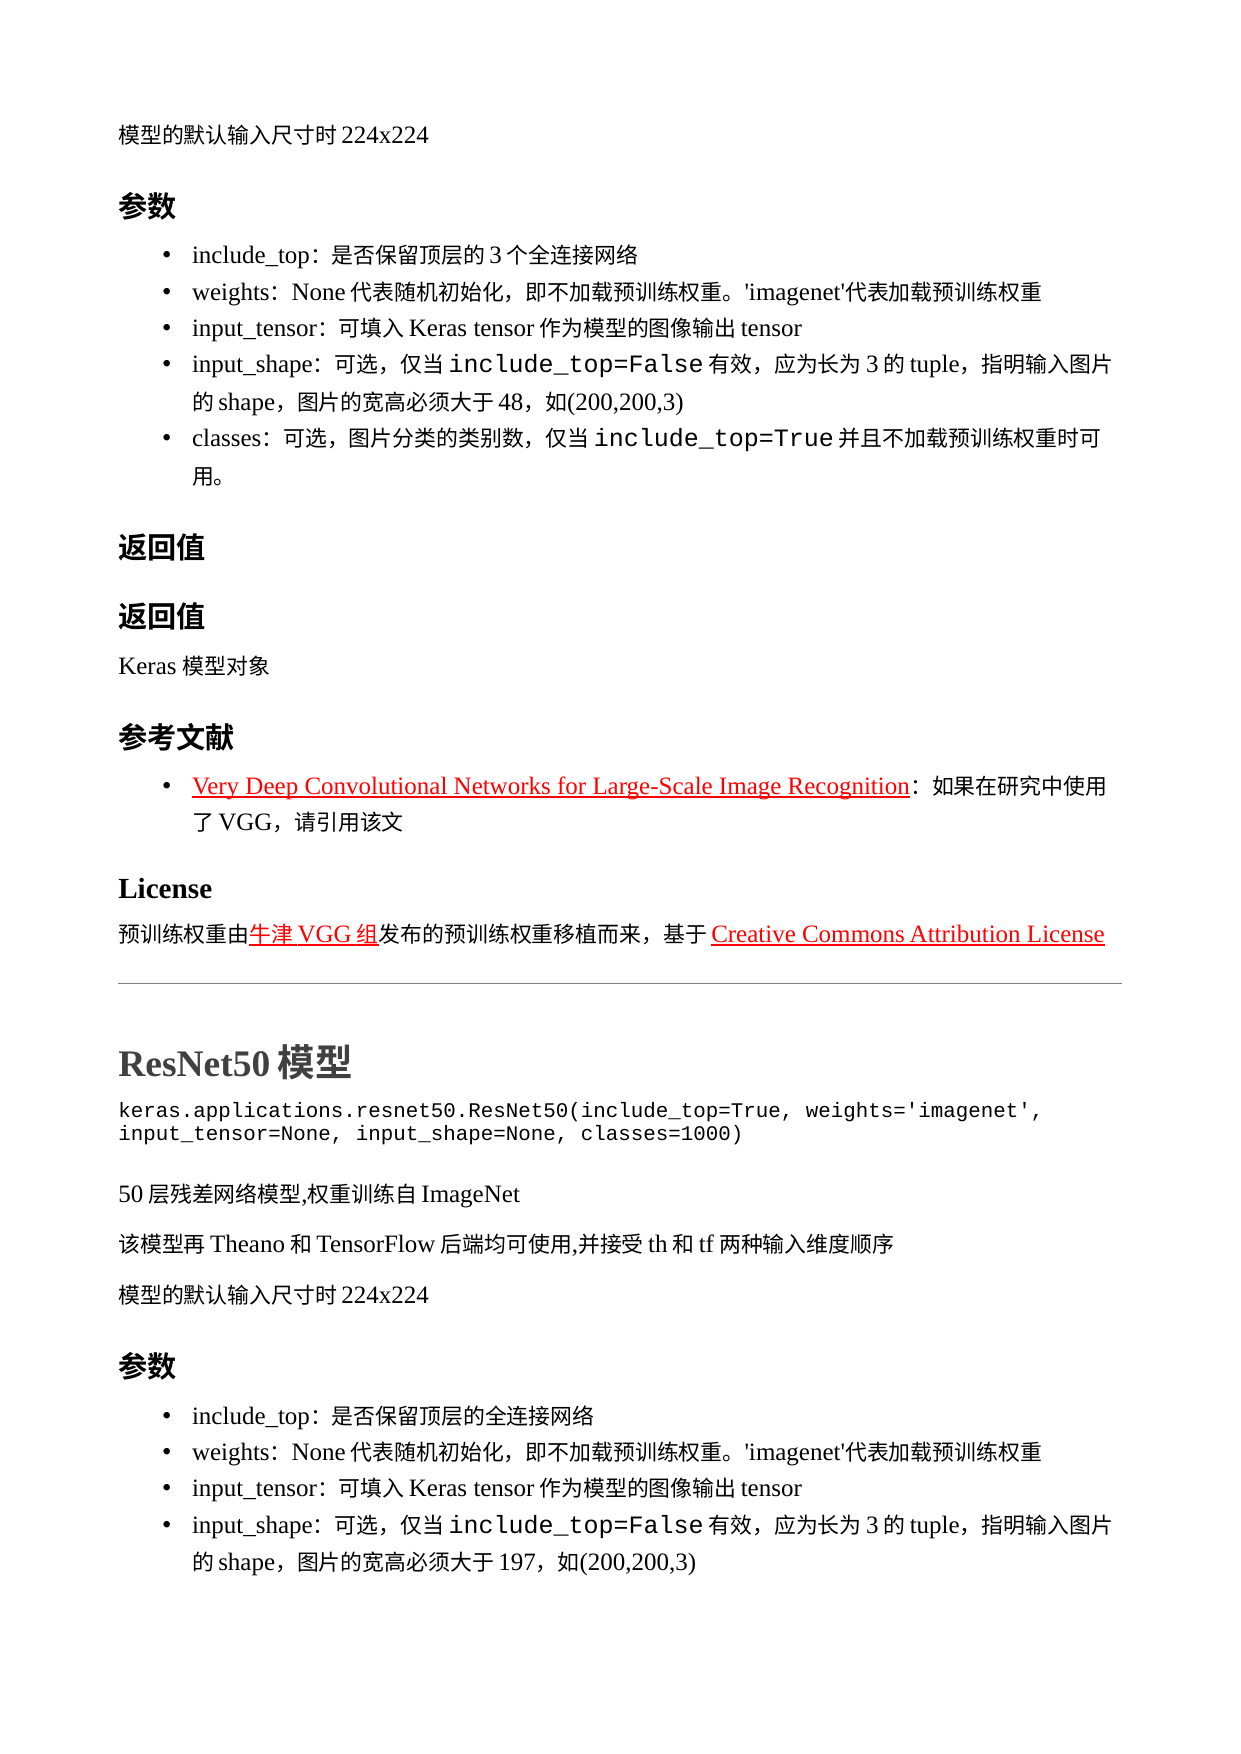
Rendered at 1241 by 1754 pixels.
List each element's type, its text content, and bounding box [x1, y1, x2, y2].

list weights：None代表随机初始化，即不加载预训练权重。'imagenet'代表加载预训练权重 [162, 1435, 1122, 1467]
subtitle 参数 [118, 184, 1122, 226]
list input_shape：可选，仅当include_top=False有效，应为长为3的tuple，指明输入图片的shape，图片的宽高必须大于48，如(200,200,3) [162, 347, 1122, 417]
list input_tensor：可填入Keras tensor作为模型的图像输出tensor [162, 1471, 1122, 1503]
list include_top：是否保留顶层的3个全连接网络 [162, 238, 1122, 270]
subtitle 参数 [118, 1344, 1122, 1386]
subtitle 返回值 [118, 594, 1122, 636]
list include_top：是否保留顶层的全连接网络 [162, 1399, 1122, 1430]
text keras.applications.resnet50.ResNet50(include_top=True, weights='imagenet', input_tensor=None, input_shape=None, classes=1000) [118, 1100, 1122, 1147]
subtitle 参考文献 [118, 714, 1122, 757]
subtitle ResNet50模型 [118, 1033, 1122, 1087]
text Keras 模型对象 [118, 649, 1122, 680]
list input_shape：可选，仅当include_top=False有效，应为长为3的tuple，指明输入图片的shape，图片的宽高必须大于197，如(200,200,3) [162, 1508, 1122, 1577]
text 该模型再Theano和TensorFlow后端均可使用,并接受th和tf两种输入维度顺序 [118, 1227, 1122, 1259]
list classes：可选，图片分类的类别数，仅当include_top=True并且不加载预训练权重时可用。 [162, 421, 1122, 491]
text 50层残差网络模型,权重训练自ImageNet [118, 1177, 1122, 1208]
list Very Deep Convolutional Networks for Large-Scale Image Recognition：如果在研究中使用了VGG，请引用该文 [162, 769, 1122, 837]
text 模型的默认输入尺寸时224x224 [118, 1278, 1122, 1310]
list weights：None代表随机初始化，即不加载预训练权重。'imagenet'代表加载预训练权重 [162, 275, 1122, 306]
subtitle 返回值 [118, 524, 1122, 567]
text 模型的默认输入尺寸时224x224 [118, 118, 1122, 150]
text 预训练权重由牛津VGG组发布的预训练权重移植而来，基于Creative Commons Attribution License [118, 917, 1122, 949]
list input_tensor：可填入Keras tensor作为模型的图像输出tensor [162, 311, 1122, 343]
subtitle License [118, 871, 1122, 904]
